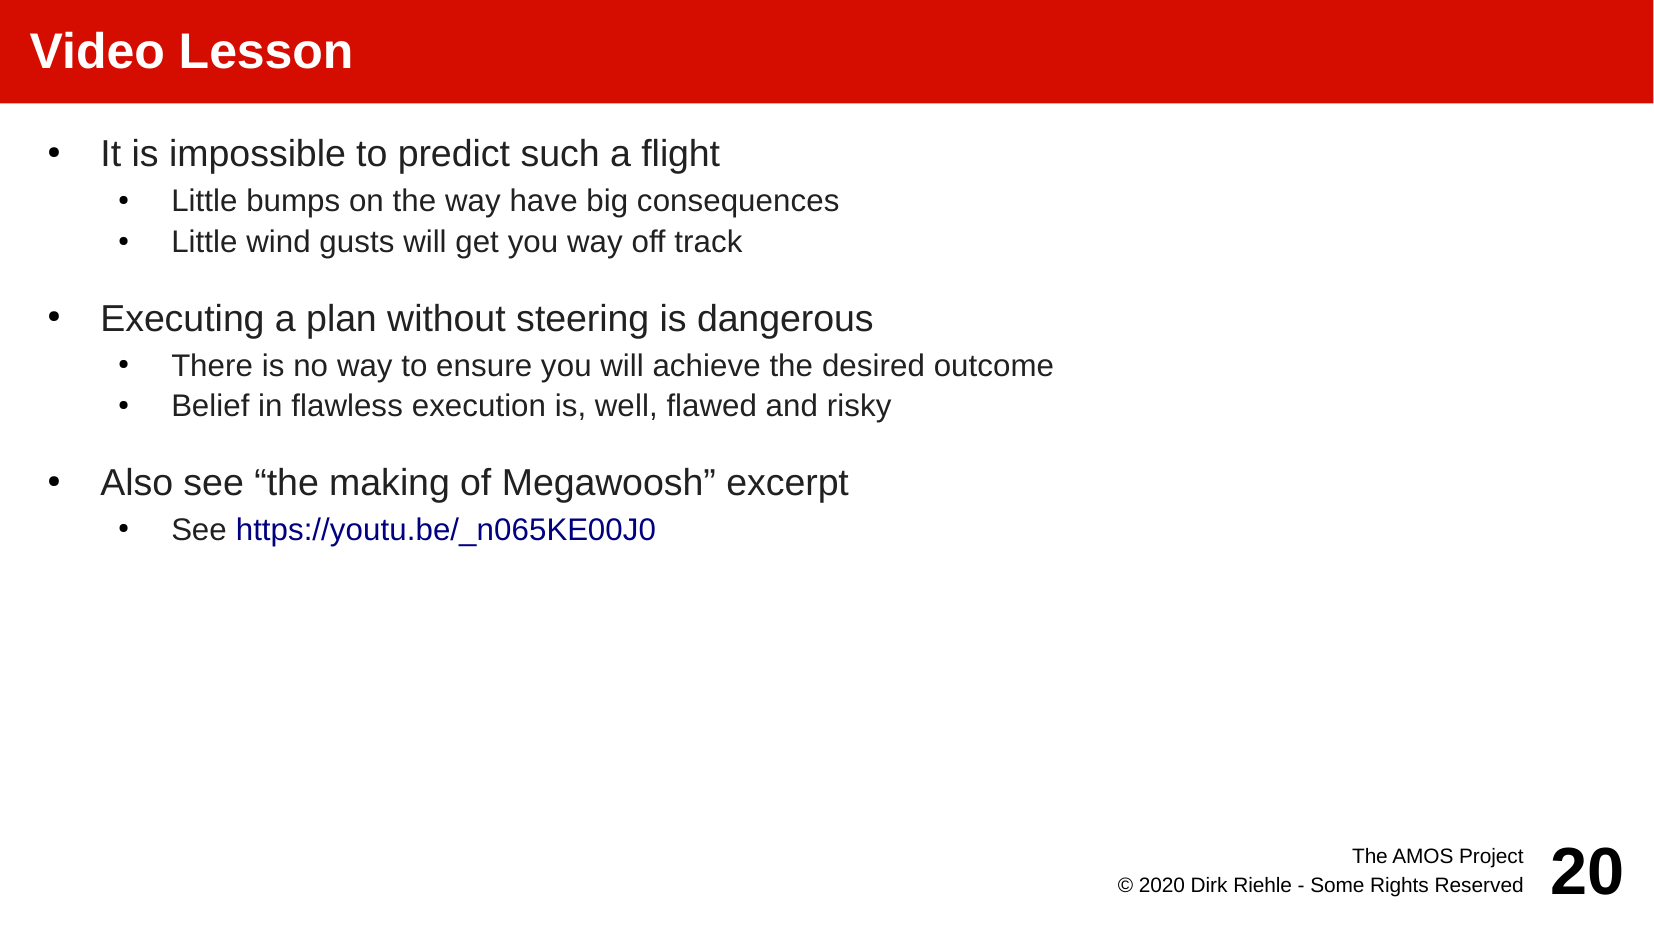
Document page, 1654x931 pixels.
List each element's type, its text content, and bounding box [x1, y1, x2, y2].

title Video Lesson [0, 0, 1654, 104]
list It is impossible to predict such a flight Little bumps on the way have big consequences Little wind gusts will get you way off track Executing a plan without steering is dangerous There is no way to ensure you will achieve the desired outcome Belief in flawless execution is, well, flawed and risky Also see “the making of Megawoosh” excerpt See https://youtu.be/_n065KE00J0 [29, 132, 1625, 813]
